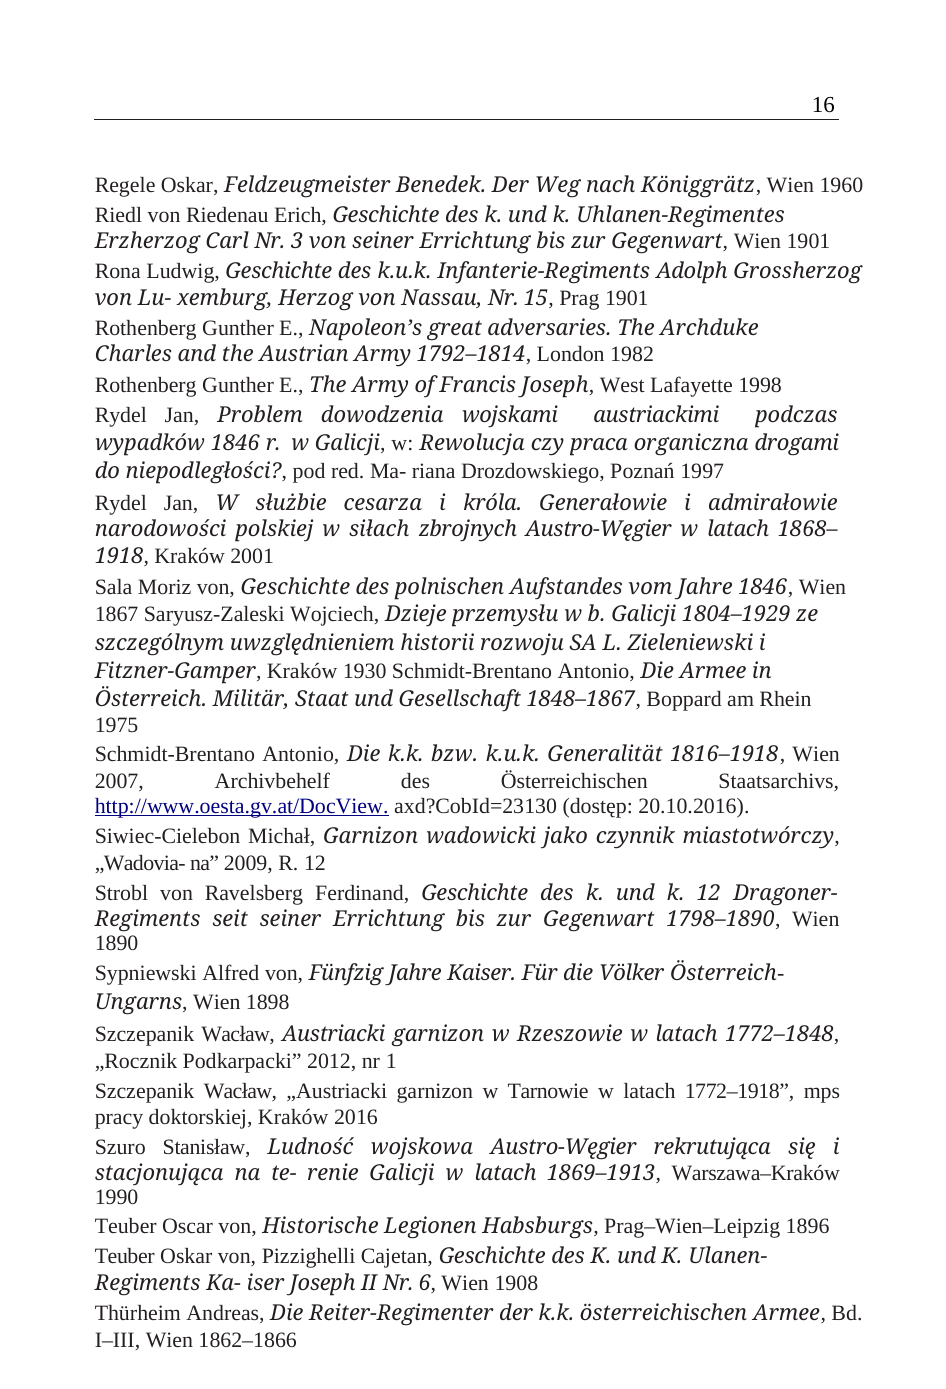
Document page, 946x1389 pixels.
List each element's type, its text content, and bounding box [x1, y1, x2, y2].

text Szczepanik Wacław, „Austriacki garnizon w Tarnowie w latach 1772–1918”, mps pracy doktorskiej, Kraków 2016 [94, 1078, 840, 1129]
text Rona Ludwig, Geschichte des k.u.k. Infanterie-Regiments Adolph Grossherzog von Lu- xemburg, Herzog von Nassau, Nr. 15, Prag 1901 [94, 258, 879, 311]
text Teuber Oskar von, Pizzighelli Cajetan, Geschichte des K. und K. Ulanen-Regiments Ka- iser Joseph II Nr. 6, Wien 1908 [94, 1243, 840, 1296]
text Szczepanik Wacław, Austriacki garnizon w Rzeszowie w latach 1772–1848, „Rocznik Podkarpacki” 2012, nr 1 [94, 1018, 840, 1073]
text Riedl von Riedenau Erich, Geschichte des k. und k. Uhlanen-Regimentes Erzherzog Carl Nr. 3 von seiner Errichtung bis zur Gegenwart, Wien 1901 [94, 201, 840, 255]
text Rydel Jan, Problem dowodzenia wojskami austriackimi podczas wypadków 1846 r. w Galicji, w: Rewolucja czy praca organiczna drogami do niepodległości?, pod red. Ma- riana Drozdowskiego, Poznań 1997 [94, 400, 840, 485]
text Siwiec-Cielebon Michał, Garnizon wadowicki jako czynnik miastotwórczy, „Wadovia- na” 2009, R. 12 [94, 820, 840, 875]
text Rothenberg Gunther E., The Army of Francis Joseph, West Lafayette 1998 [94, 369, 879, 398]
text Rydel Jan, W służbie cesarza i króla. Generałowie i admirałowie narodowości polskiej w siłach zbrojnych Austro-Węgier w latach 1868–1918, Kraków 2001 [94, 489, 840, 570]
text Strobl von Ravelsberg Ferdinand, Geschichte des k. und k. 12 Dragoner-Regiments seit seiner Errichtung bis zur Gegenwart 1798–1890, Wien 1890 [94, 879, 840, 956]
text Rothenberg Gunther E., Napoleon’s great adversaries. The Archduke Charles and the Austrian Army 1792–1814, London 1982 [94, 314, 841, 368]
text Sala Moriz von, Geschichte des polnischen Aufstandes vom Jahre 1846, Wien 1867 Saryusz-Zaleski Wojciech, Dzieje przemysłu w b. Galicji 1804–1929 ze szczególnym uwzględnieniem historii rozwoju SA L. Zieleniewski i Fitzner-Gamper, Kraków 1930 Schmidt-Brentano Antonio, Die Armee in Österreich. Militär, Staat und Gesellschaft 1848–1867, Boppard am Rhein 1975 [94, 572, 848, 737]
text Teuber Oscar von, Historische Legionen Habsburgs, Prag–Wien–Leipzig 1896 [94, 1210, 879, 1240]
text Sypniewski Alfred von, Fünfzig Jahre Kaiser. Für die Völker Österreich-Ungarns, Wien 1898 [94, 957, 840, 1016]
text Schmidt-Brentano Antonio, Die k.k. bzw. k.u.k. Generalität 1816–1918, Wien 2007, Archivbehelf des Österreichischen Staatsarchivs, http://www.oesta.gv.at/DocView. axd?CobId=23130 (dostęp: 20.10.2016). [94, 738, 840, 819]
text Szuro Stanisław, Ludność wojskowa Austro-Węgier rekrutująca się i stacjonująca na te- renie Galicji w latach 1869–1913, Warszawa–Kraków 1990 [94, 1133, 840, 1209]
text Regele Oskar, Feldzeugmeister Benedek. Der Weg nach Königgrätz, Wien 1960 [94, 169, 879, 199]
text Thürheim Andreas, Die Reiter-Regimenter der k.k. österreichischen Armee, Bd. I–III, Wien 1862–1866 [94, 1297, 879, 1352]
